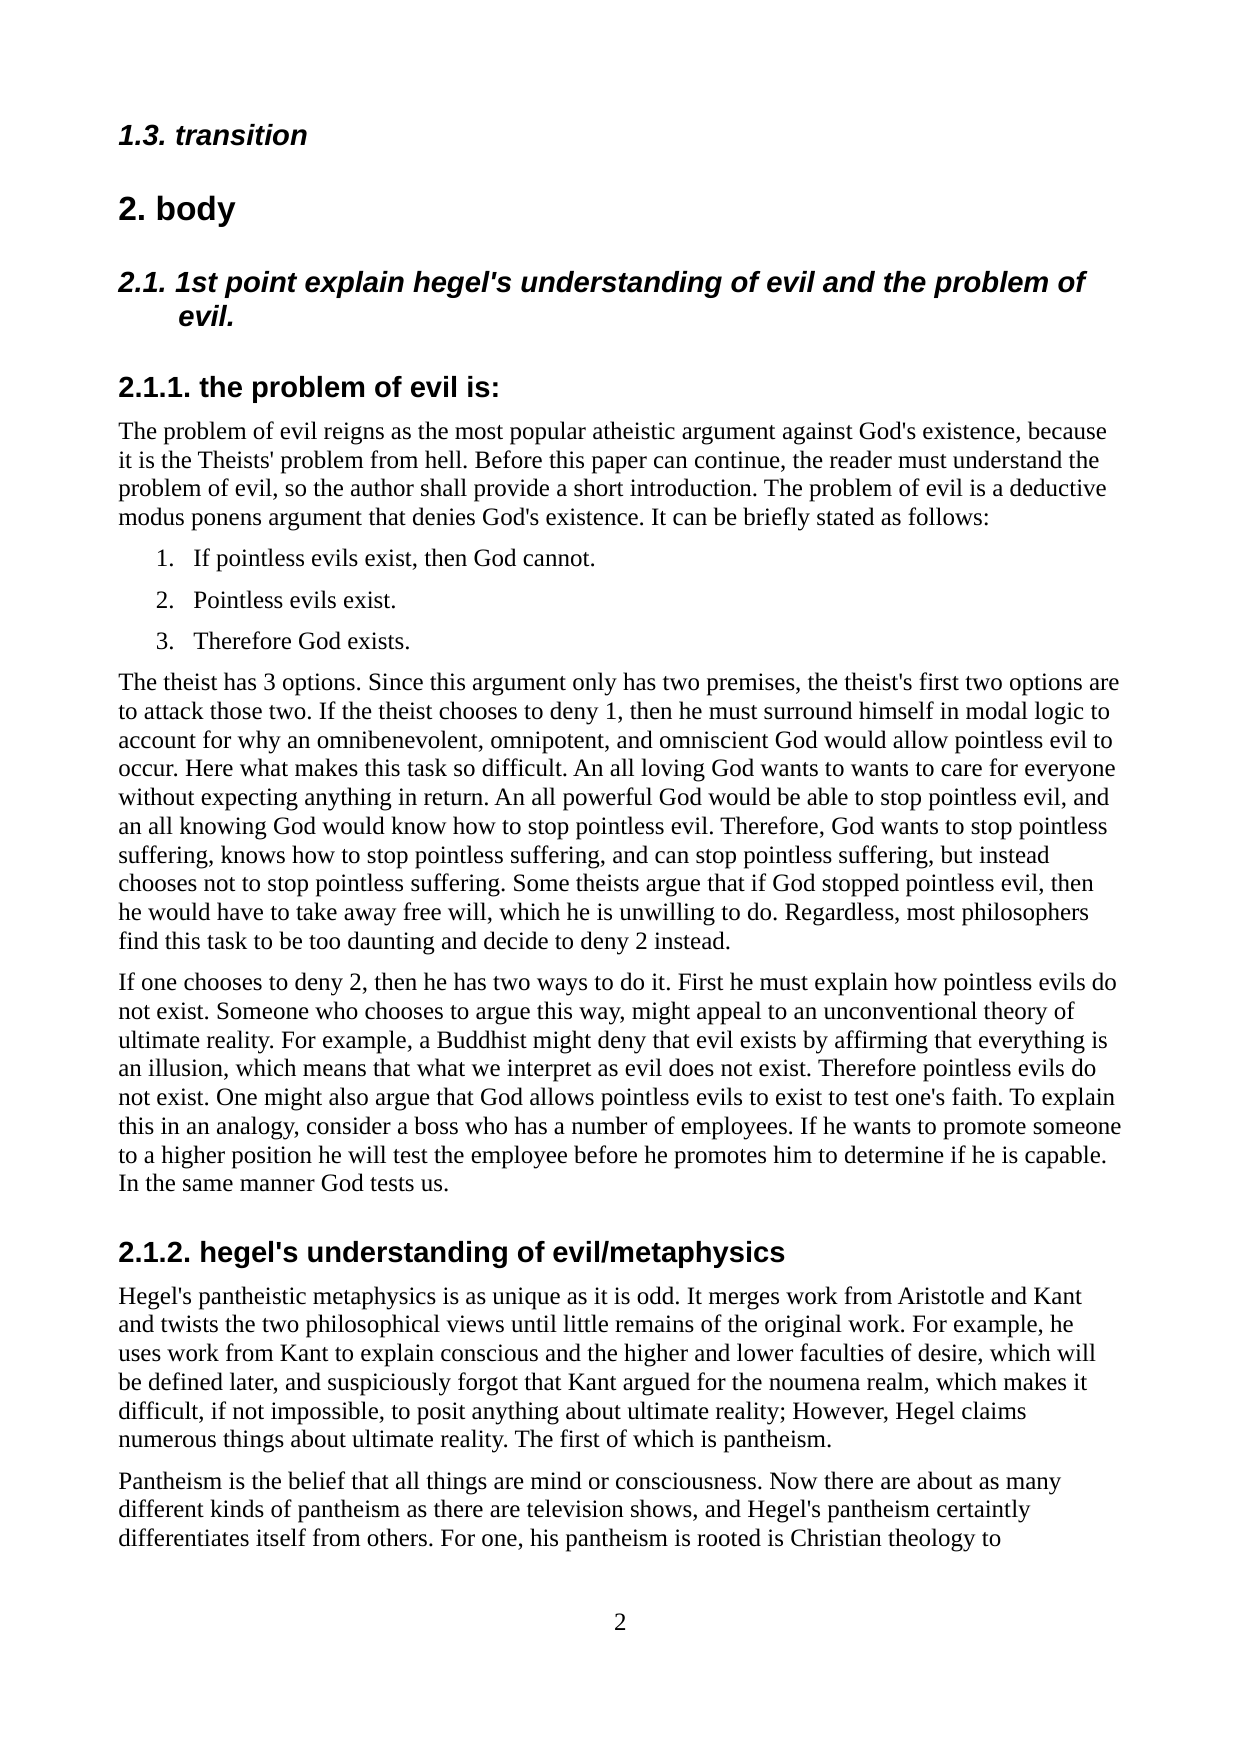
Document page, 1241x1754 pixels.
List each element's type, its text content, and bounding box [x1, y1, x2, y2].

subtitle transition [118, 118, 1122, 152]
subtitle the problem of evil is: [118, 370, 1122, 403]
subtitle 1st point explain hegel's understanding of evil and the problem of evil. [118, 265, 1122, 332]
subtitle hegel's understanding of evil/metaphysics [118, 1235, 1122, 1268]
list Pointless evils exist. [156, 585, 1122, 613]
text The theist has 3 options. Since this argument only has two premises, the theist's first two options are to attack those two. If the theist chooses to deny 1, then he must surround himself in modal logic to account for why an omnibenevolent, omnipotent, and omniscient God would allow pointless evil to occur. Here what makes this task so difficult. An all loving God wants to wants to care for everyone without expecting anything in return. An all powerful God would be able to stop pointless evil, and an all knowing God would know how to stop pointless evil. Therefore, God wants to stop pointless suffering, knows how to stop pointless suffering, and can stop pointless suffering, but instead chooses not to stop pointless suffering. Some theists argue that if God stopped pointless evil, then he would have to take away free will, which he is unwilling to do. Regardless, most philosophers find this task to be too daunting and decide to deny 2 instead. [118, 667, 1122, 955]
text Hegel's pantheistic metaphysics is as unique as it is odd. It merges work from Aristotle and Kant and twists the two philosophical views until little remains of the original work. For example, he uses work from Kant to explain conscious and the higher and lower faculties of desire, which will be defined later, and suspiciously forgot that Kant argued for the noumena realm, which makes it difficult, if not impossible, to posit anything about ultimate reality; However, Hegel claims numerous things about ultimate reality. The first of which is pantheism. [118, 1281, 1122, 1453]
list If pointless evils exist, then God cannot. [156, 543, 1122, 572]
text If one chooses to deny 2, then he has two ways to do it. First he must explain how pointless evils do not exist. Someone who chooses to argue this way, might appeal to an unconventional theory of ultimate reality. For example, a Buddhist might deny that evil exists by affirming that everything is an illusion, which means that what we interpret as evil does not exist. Therefore pointless evils do not exist. One might also argue that God allows pointless evils to exist to test one's faith. To explain this in an analogy, consider a boss who has a number of employees. If he wants to promote someone to a higher position he will test the employee before he promotes him to determine if he is capable. In the same manner God tests us. [118, 967, 1122, 1197]
subtitle body [118, 189, 1122, 228]
text The problem of evil reigns as the most popular atheistic argument against God's existence, because it is the Theists' problem from hell. Before this paper can continue, the reader must understand the problem of evil, so the author shall provide a short introduction. The problem of evil is a deductive modus ponens argument that denies God's existence. It can be briefly stated as follows: [118, 416, 1122, 531]
list Therefore God exists. [156, 626, 1122, 655]
text Pantheism is the belief that all things are mind or consciousness. Now there are about as many different kinds of pantheism as there are television shows, and Hegel's pantheism certaintly differentiates itself from others. For one, his pantheism is rooted is Christian theology to [118, 1466, 1122, 1552]
